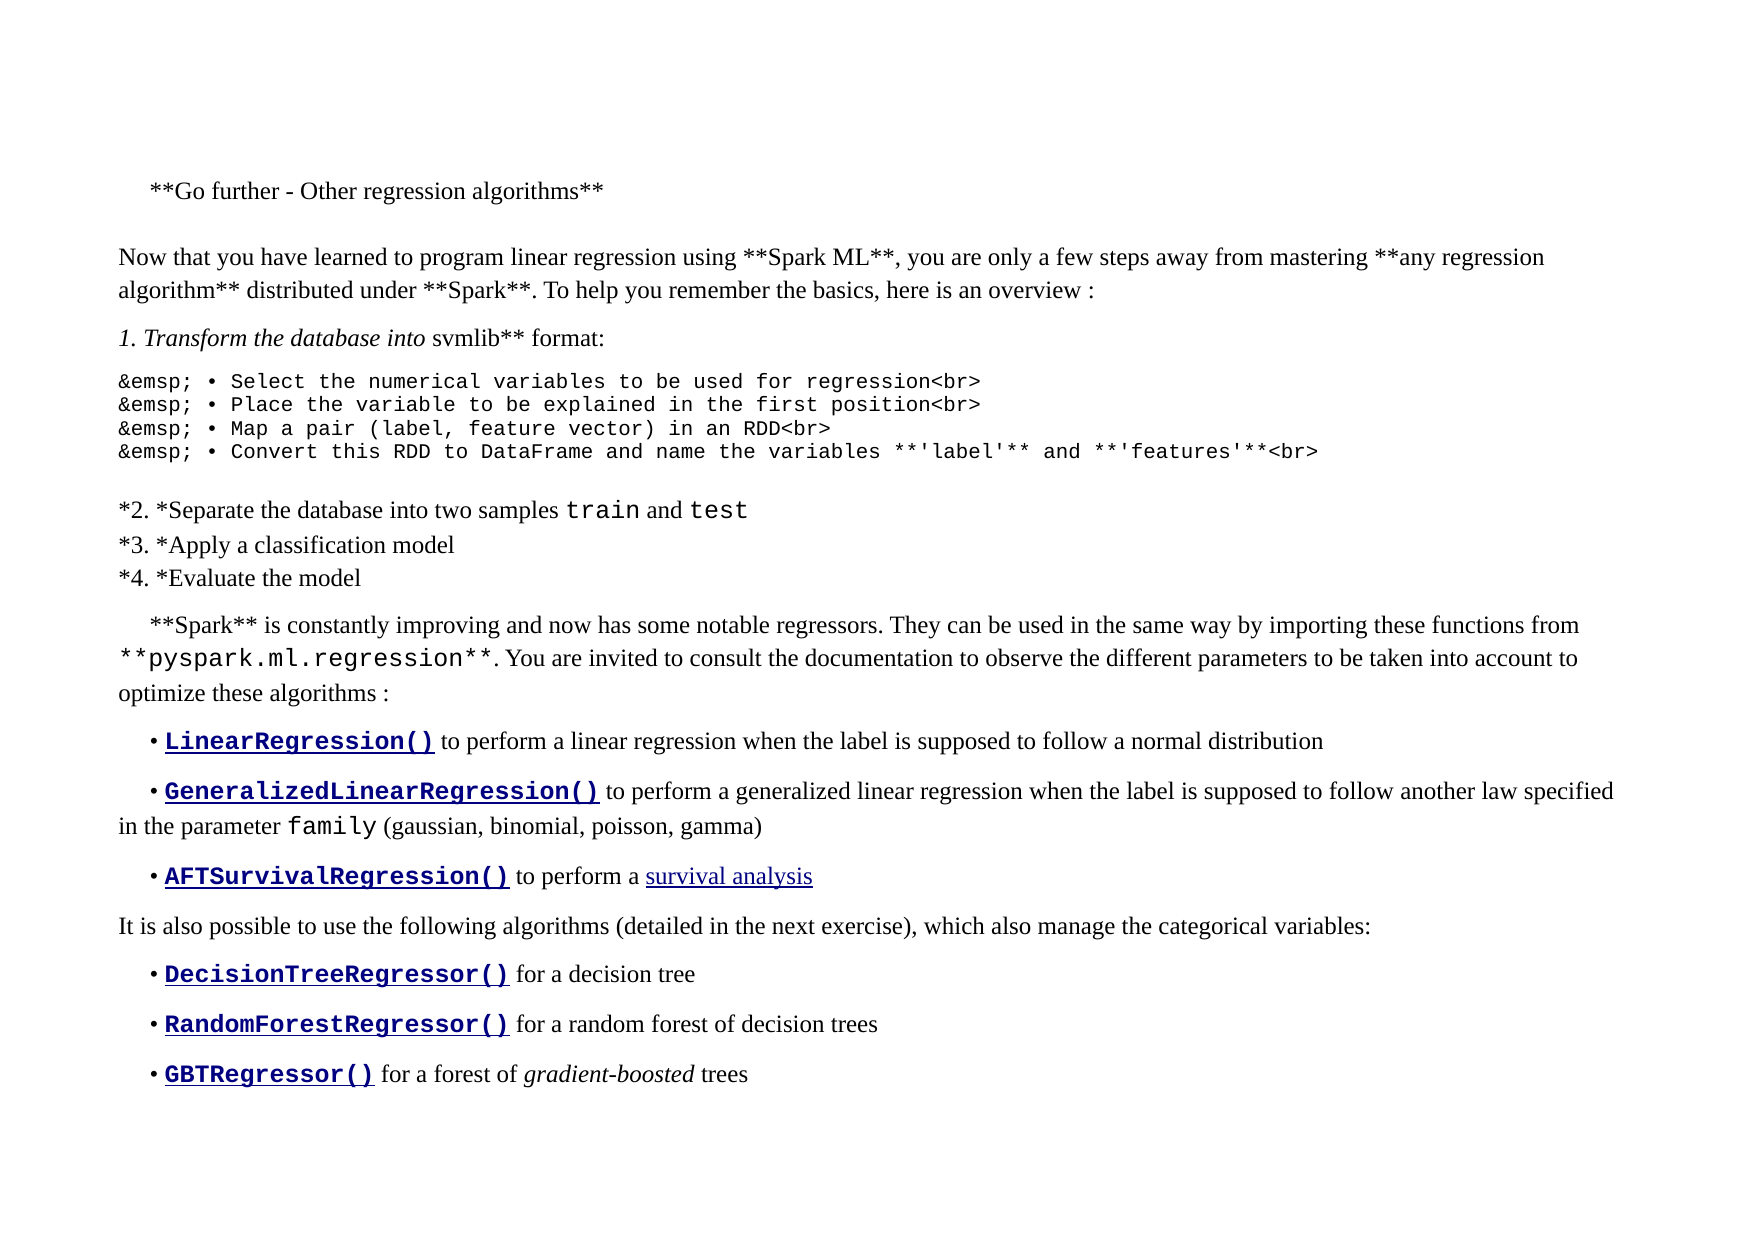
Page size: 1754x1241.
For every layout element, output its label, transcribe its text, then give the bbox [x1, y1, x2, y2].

text • DecisionTreeRegressor() for a decision tree [118, 959, 1636, 990]
text &emsp; • Map a pair (label, feature vector) in an RDD<br> [118, 418, 1636, 442]
text • GeneralizedLinearRegression() to perform a generalized linear regression when the label is supposed to follow another law specified in the parameter family (gaussian, binomial, poisson, gamma) [118, 776, 1636, 842]
text • RandomForestRegressor() for a random forest of decision trees [118, 1009, 1636, 1040]
text &emsp; • Select the numerical variables to be used for regression<br> [118, 371, 1636, 394]
text *2. *Separate the database into two samples train and test *3. *Apply a classification model *4. *Evaluate the model [118, 495, 1636, 592]
text It is also possible to use the following algorithms (detailed in the next exercise), which also manage the categorical variables: [118, 911, 1636, 940]
text &emsp; • Place the variable to be explained in the first position<br> [118, 394, 1636, 418]
text **Spark** is constantly improving and now has some notable regressors. They can be used in the same way by importing these functions from **pyspark.ml.regression**. You are invited to consult the documentation to observe the different parameters to be taken into account to optimize these algorithms : [118, 610, 1636, 707]
text **Go further - Other regression algorithms** Now that you have learned to program linear regression using **Spark ML**, you are only a few steps away from mastering **any regression algorithm** distributed under **Spark**. To help you remember the basics, here is an overview : [118, 176, 1636, 304]
text • GBTRegressor() for a forest of gradient-boosted trees [118, 1059, 1636, 1090]
text • AFTSurvivalRegression() to perform a survival analysis [118, 861, 1636, 892]
text 1. Transform the database into svmlib** format: [118, 323, 1636, 352]
text &emsp; • Convert this RDD to DataFrame and name the variables **'label'** and **'features'**<br> [118, 442, 1636, 465]
text • LinearRegression() to perform a linear regression when the label is supposed to follow a normal distribution [118, 726, 1636, 757]
